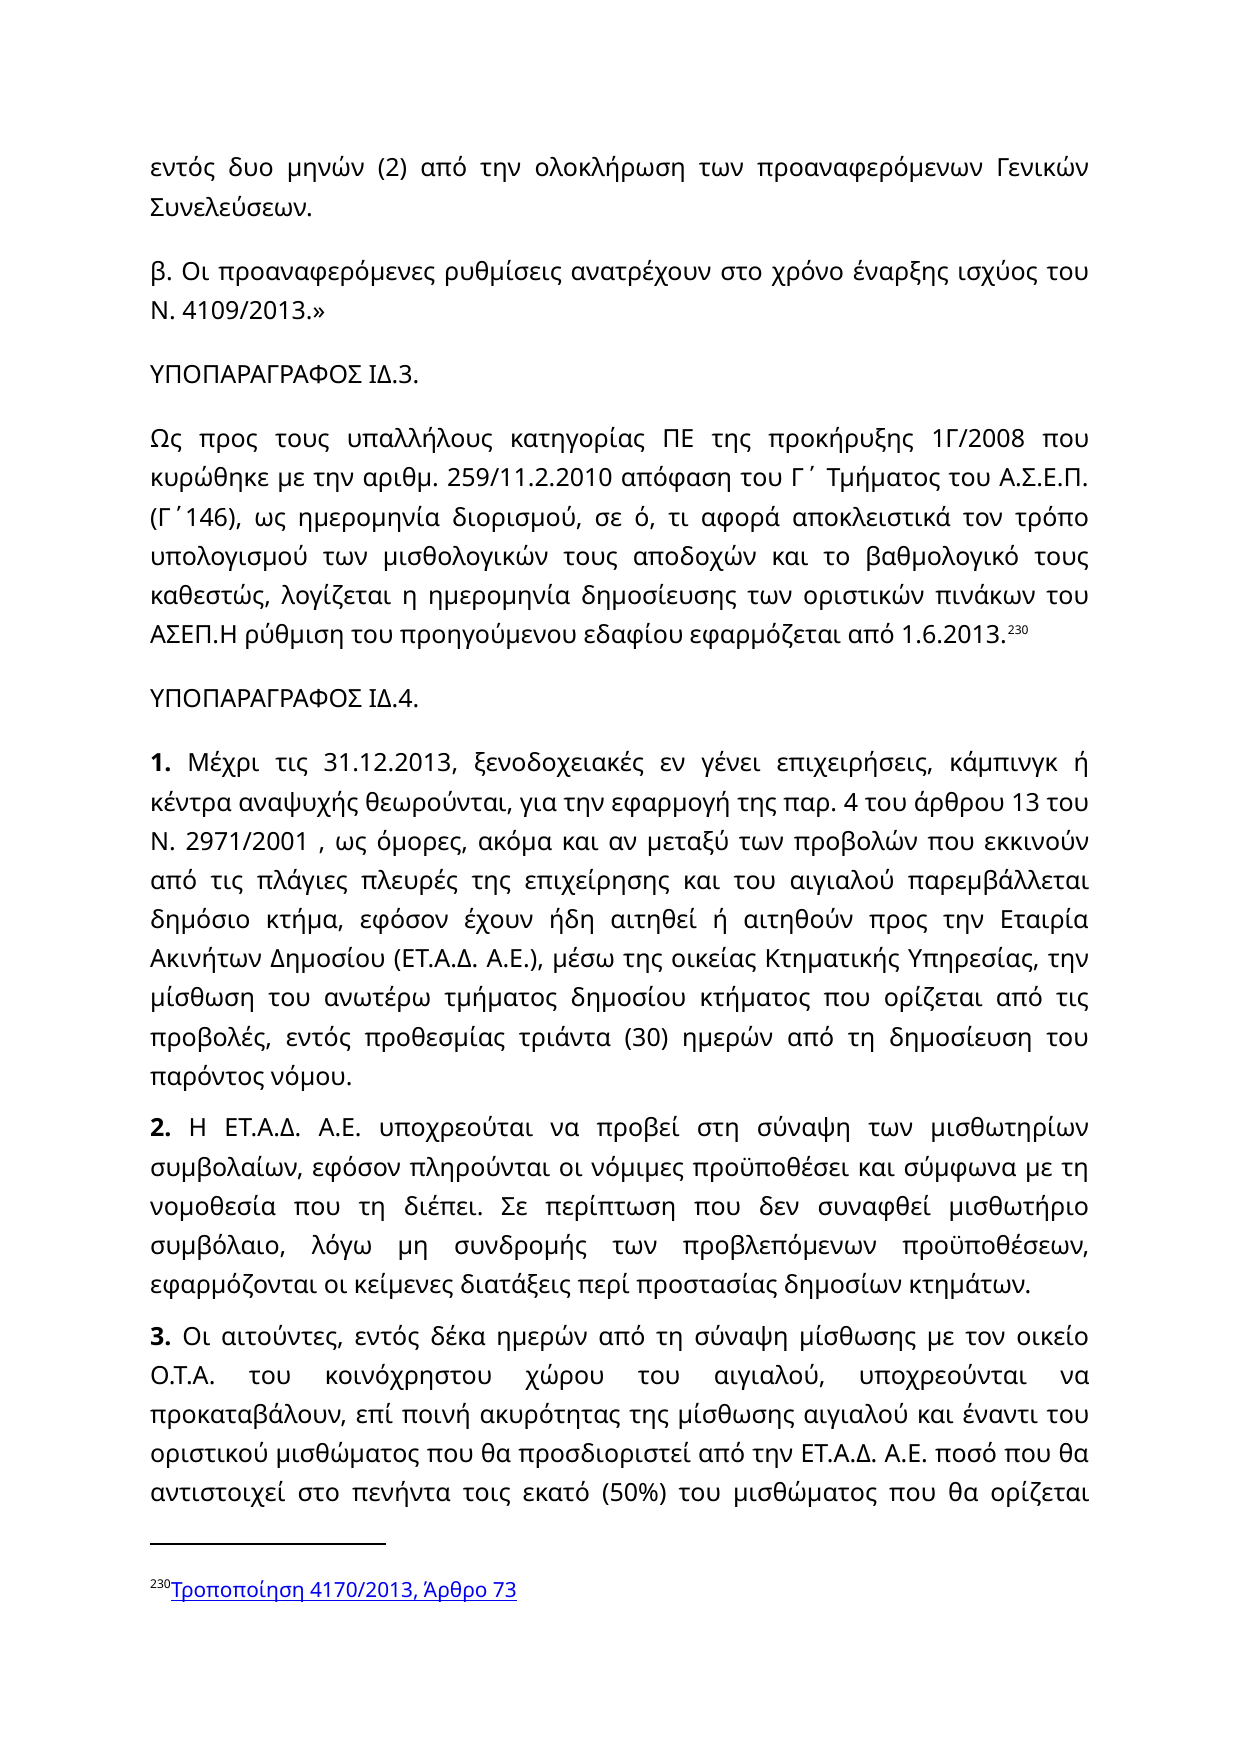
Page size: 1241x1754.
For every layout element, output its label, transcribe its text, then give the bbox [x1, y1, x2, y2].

text ΥΠΟΠΑΡΑΓΡΑΦΟΣ ΙΔ.3. [150, 357, 1090, 391]
text 1. Μέχρι τις 31.12.2013, ξενοδοχειακές εν γένει επιχειρήσεις, κάμπινγκ ή κέντρα αναψυχής θεωρούνται, για την εφαρμογή της παρ. 4 του άρθρου 13 του Ν. 2971/2001 , ως όμορες, ακόμα και αν μεταξύ των προβολών που εκκινούν από τις πλάγιες πλευρές της επιχείρησης και του αιγιαλού παρεμβάλλεται δημόσιο κτήμα, εφόσον έχουν ήδη αιτηθεί ή αιτηθούν προς την Εταιρία Ακινήτων Δημοσίου (ΕΤ.Α.Δ. Α.Ε.), μέσω της οικείας Κτηματικής Υπηρεσίας, την μίσθωση του ανωτέρω τμήματος δημοσίου κτήματος που ορίζεται από τις προβολές, εντός προθεσμίας τριάντα (30) ημερών από τη δημοσίευση του παρόντος νόμου. [150, 745, 1090, 1092]
text Ως προς τους υπαλλήλους κατηγορίας ΠΕ της προκήρυξης 1Γ/2008 που κυρώθηκε με την αριθμ. 259/11.2.2010 απόφαση του Γ΄ Τμήματος του Α.Σ.Ε.Π. (Γ΄146), ως ημερομηνία διορισμού, σε ό, τι αφορά αποκλειστικά τον τρόπο υπολογισμού των μισθολογικών τους αποδοχών και το βαθμολογικό τους καθεστώς, λογίζεται η ημερομηνία δημοσίευσης των οριστικών πινάκων του ΑΣΕΠ.Η ρύθμιση του προηγούμενου εδαφίου εφαρμόζεται από 1.6.2013. [150, 421, 1090, 651]
text 3. Οι αιτούντες, εντός δέκα ημερών από τη σύναψη μίσθωσης με τον οικείο Ο.Τ.Α. του κοινόχρηστου χώρου του αιγιαλού, υποχρεούνται να προκαταβάλουν, επί ποινή ακυρότητας της μίσθωσης αιγιαλού και έναντι του οριστικού μισθώματος που θα προσδιοριστεί από την ΕΤ.Α.Δ. Α.Ε. ποσό που θα αντιστοιχεί στο πενήντα τοις εκατό (50%) του μισθώματος που θα ορίζεται [150, 1318, 1090, 1509]
text ΥΠΟΠΑΡΑΓΡΑΦΟΣ ΙΔ.4. [150, 681, 1090, 715]
text εντός δυο μηνών (2) από την ολοκλήρωση των προαναφερόμενων Γενικών Συνελεύσεων. [150, 150, 1090, 223]
text β. Οι προαναφερόμενες ρυθμίσεις ανατρέχουν στο χρόνο έναρξης ισχύος του Ν. 4109/2013.» [150, 253, 1090, 327]
text 2. Η ΕΤ.Α.Δ. Α.Ε. υποχρεούται να προβεί στη σύναψη των μισθωτηρίων συμβολαίων, εφόσον πληρούνται οι νόμιμες προϋποθέσει και σύμφωνα με τη νομοθεσία που τη διέπει. Σε περίπτωση που δεν συναφθεί μισθωτήριο συμβόλαιο, λόγω μη συνδρομής των προβλεπόμενων προϋποθέσεων, εφαρμόζονται οι κείμενες διατάξεις περί προστασίας δημοσίων κτημάτων. [150, 1110, 1090, 1301]
text Τροποποίηση 4170/2013, Άρθρο 73 [150, 1576, 1090, 1604]
